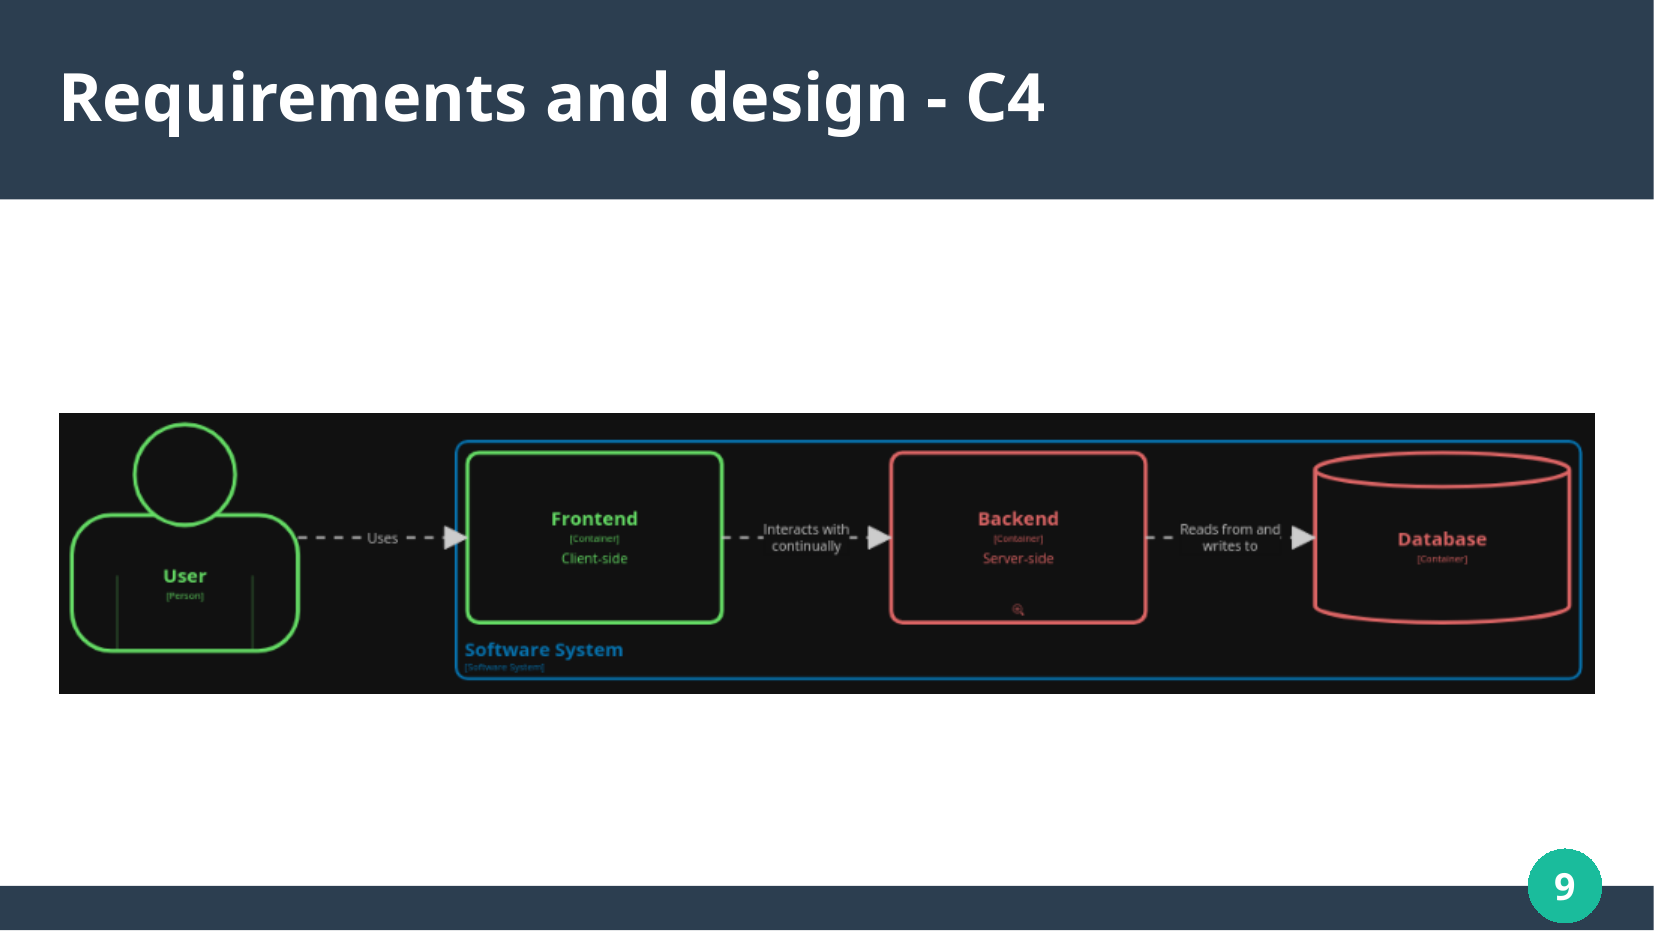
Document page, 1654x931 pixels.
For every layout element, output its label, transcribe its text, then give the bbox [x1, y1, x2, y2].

picture [59, 413, 1595, 694]
title Requirements and design - C4 [59, 37, 1595, 155]
